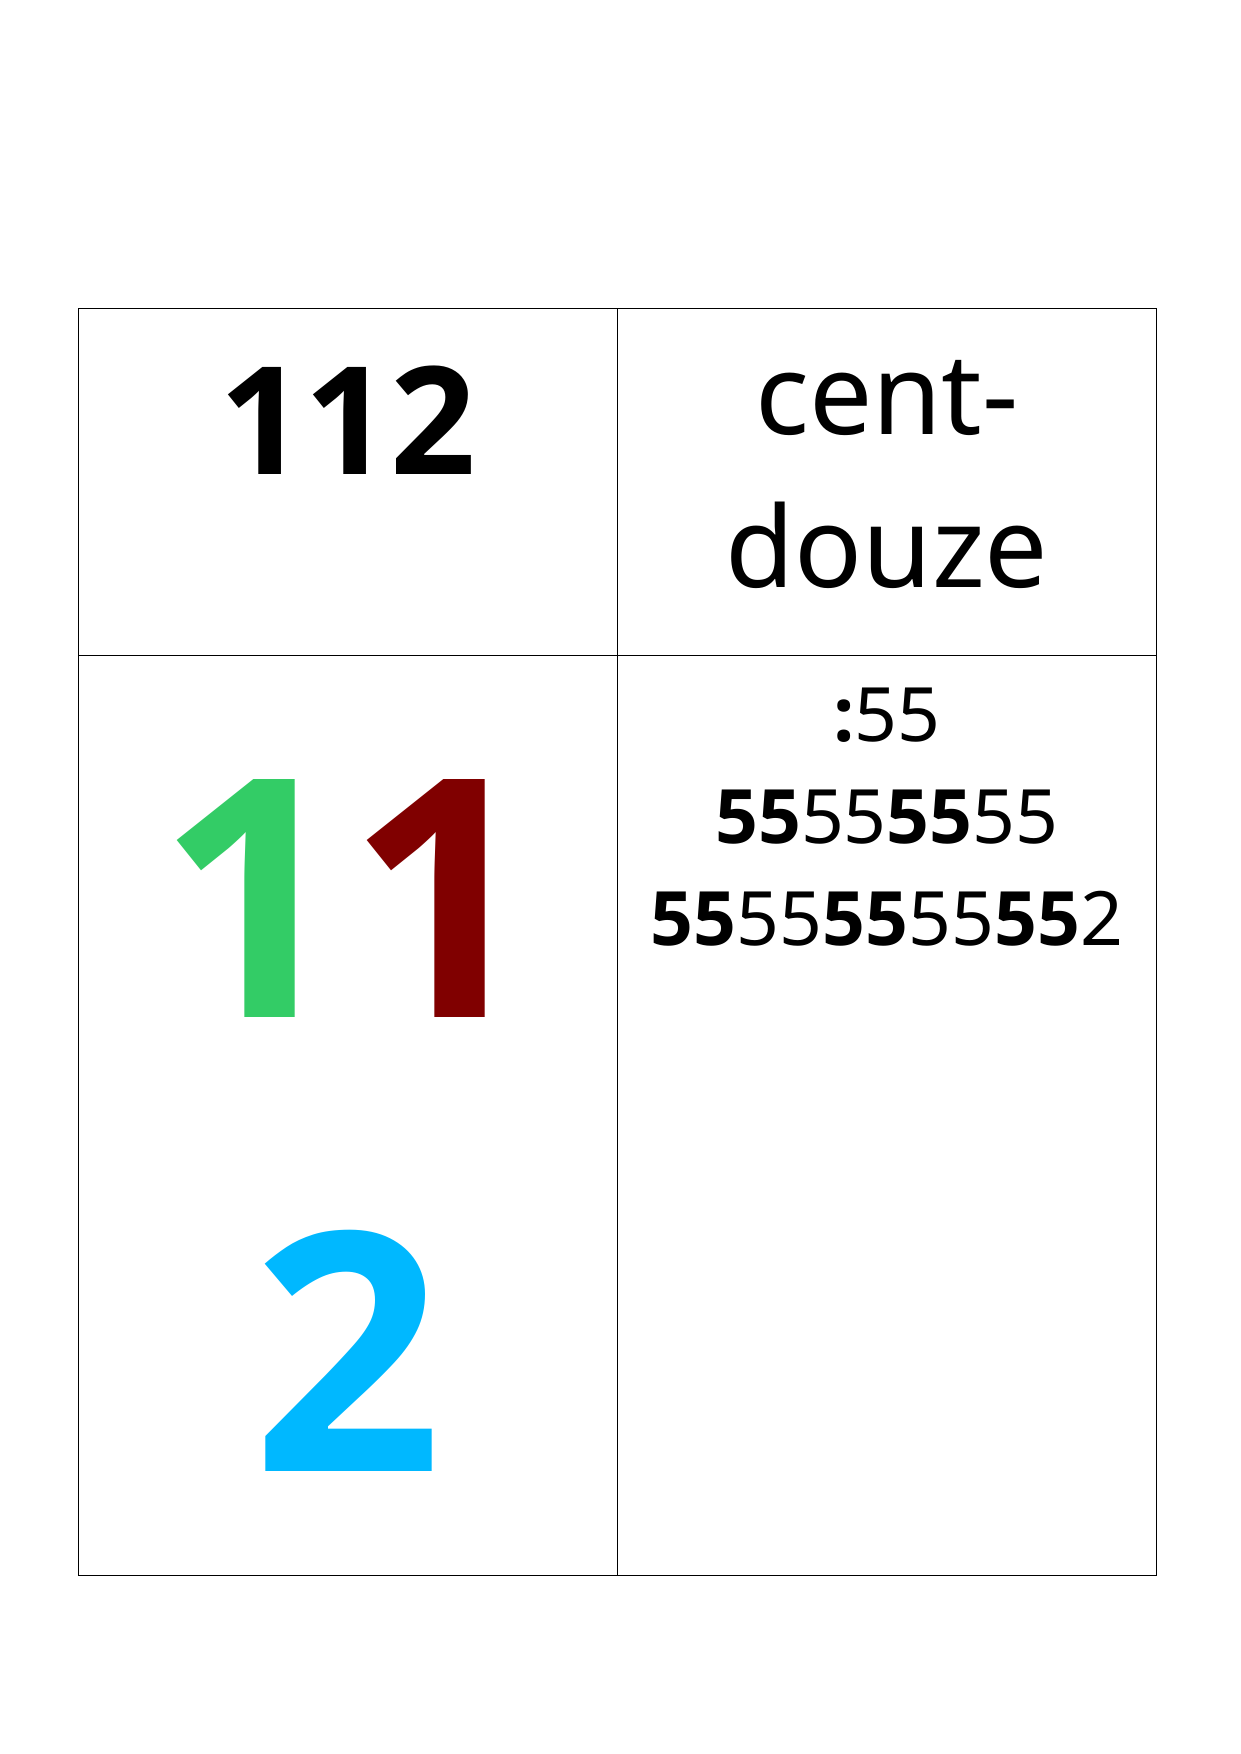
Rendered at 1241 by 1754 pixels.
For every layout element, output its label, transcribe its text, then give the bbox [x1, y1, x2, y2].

table_header 112 [79, 309, 617, 655]
table_cell 112 [79, 656, 617, 1574]
table_header cent-douze [618, 309, 1156, 655]
table_cell :55 55555555 55555555552 [618, 656, 1156, 1574]
